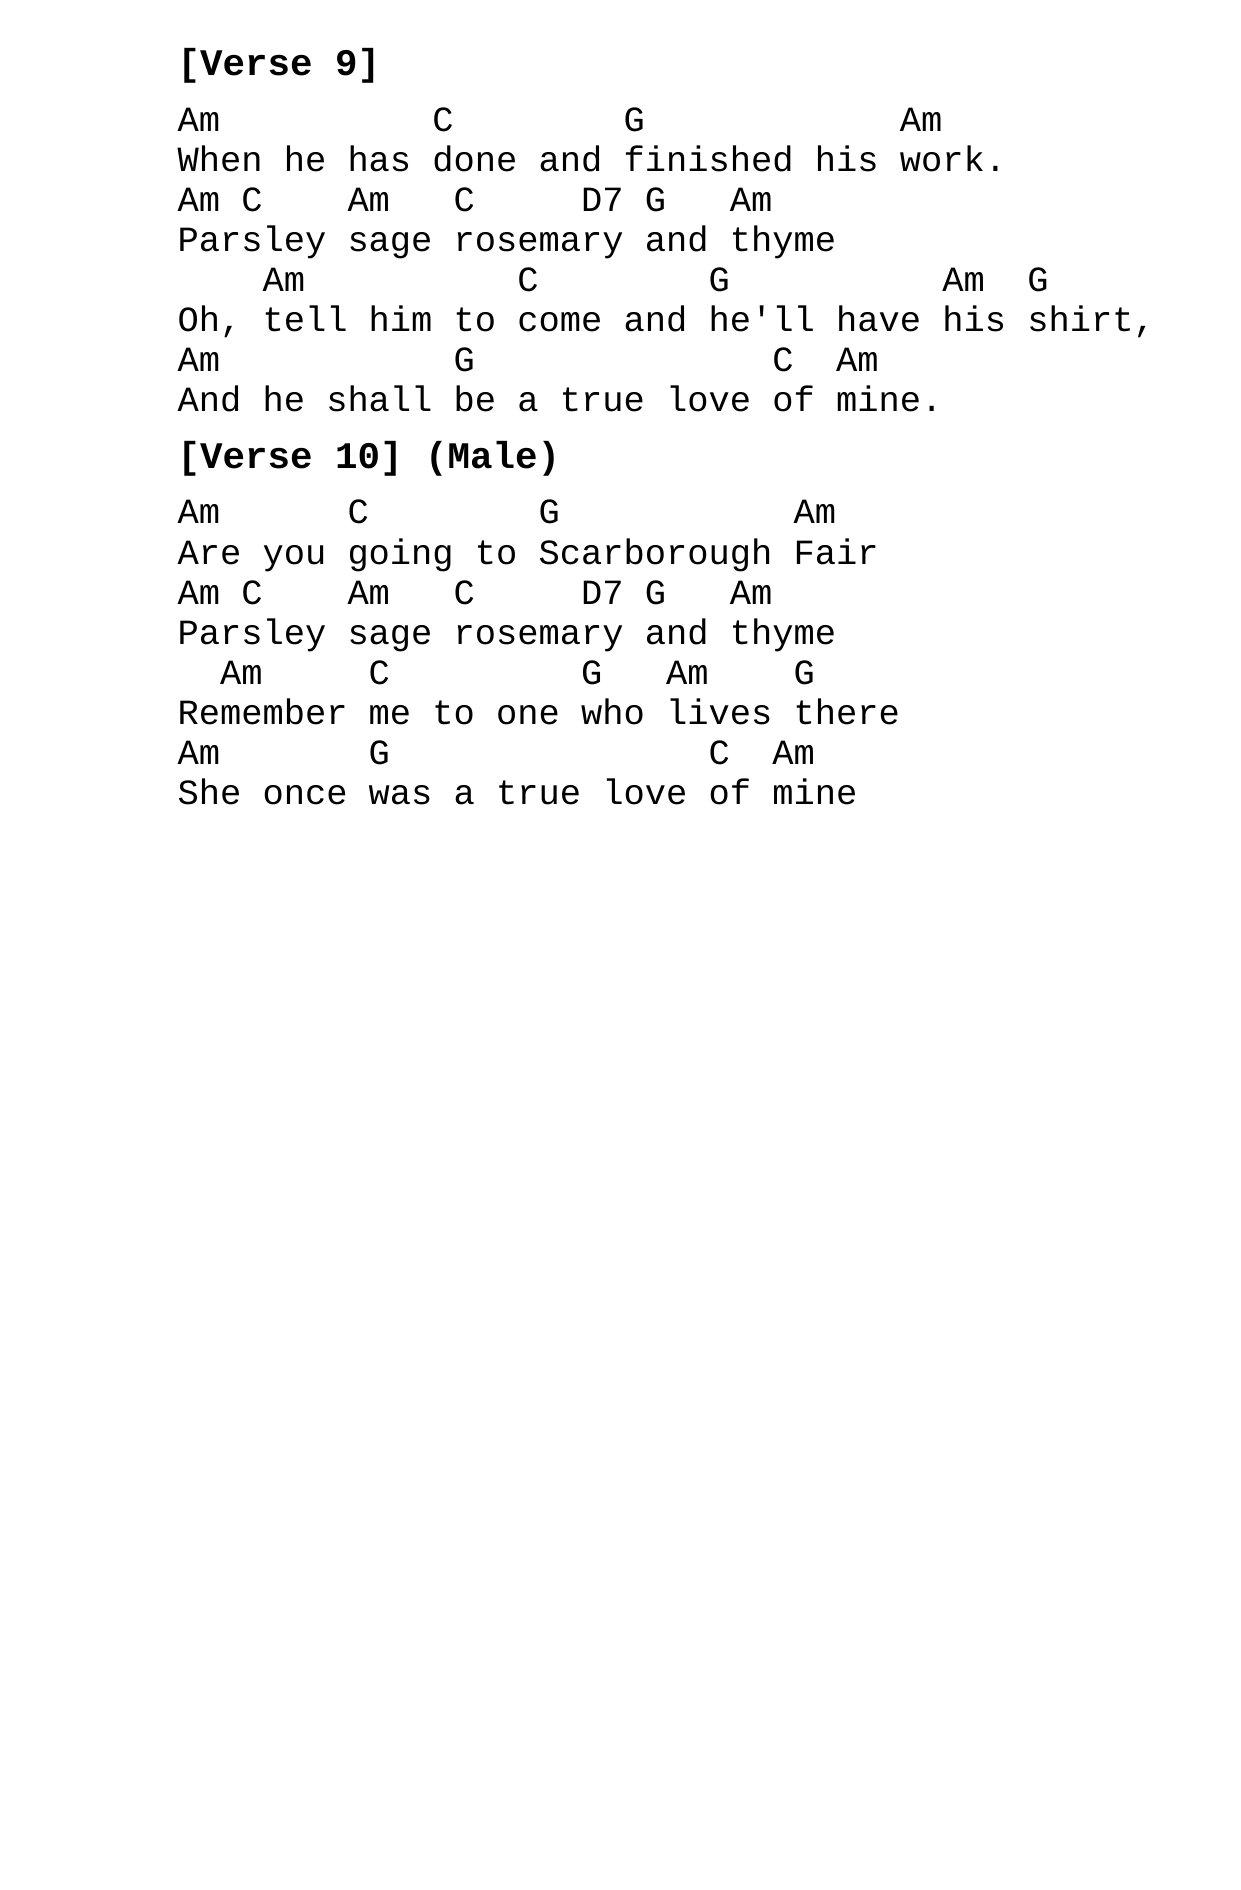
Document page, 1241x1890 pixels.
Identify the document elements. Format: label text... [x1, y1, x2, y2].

text Oh, tell him to come and he'll have his shirt, [177, 302, 1196, 342]
text She once was a true love of mine [177, 775, 1196, 815]
text Remember me to one who lives there [177, 695, 1196, 735]
subtitle [Verse 10] (Male) [177, 437, 1196, 480]
text Am C Am C D7 G Am [177, 575, 1196, 615]
text Am C G Am [177, 494, 1196, 534]
text When he has done and finished his work. [177, 142, 1196, 182]
text Am C Am C D7 G Am [177, 182, 1196, 222]
text And he shall be a true love of mine. [177, 382, 1196, 422]
text Parsley sage rosemary and thyme [177, 222, 1196, 262]
subtitle [Verse 9] [177, 44, 1196, 87]
text Am C G Am G [177, 262, 1196, 302]
text Parsley sage rosemary and thyme [177, 615, 1196, 655]
text Are you going to Scarborough Fair [177, 534, 1196, 575]
text Am C G Am [177, 102, 1196, 142]
text Am G C Am [177, 735, 1196, 775]
text Am C G Am G [177, 655, 1196, 695]
text Am G C Am [177, 342, 1196, 382]
